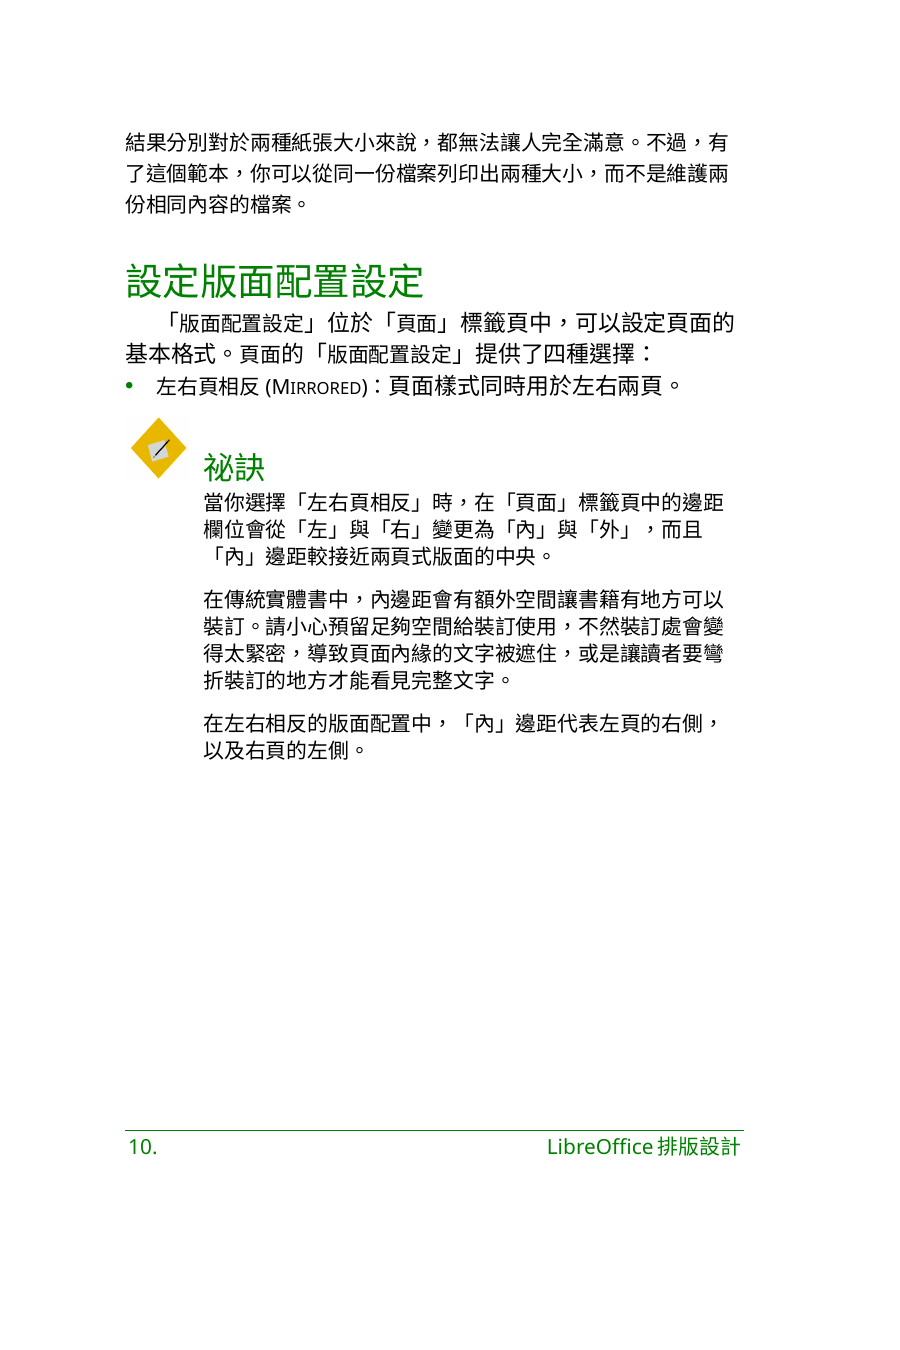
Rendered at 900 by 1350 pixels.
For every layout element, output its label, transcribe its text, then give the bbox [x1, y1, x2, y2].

text 在左右相反的版面配置中，「內」邊距代表左頁的右側，以及右頁的左側。 [203, 709, 744, 763]
picture [126, 416, 189, 480]
text 在傳統實體書中，內邊距會有額外空間讓書籍有地方可以裝訂。請小心預留足夠空間給裝訂使用，不然裝訂處會變得太緊密，導致頁面內緣的文字被遮住，或是讓讀者要彎折裝訂的地方才能看見完整文字。 [203, 585, 744, 694]
text 「版面配置設定」位於「頁面」標籤頁中，可以設定頁面的基本格式。頁面的「版面配置設定」提供了四種選擇： [125, 307, 744, 369]
text 結果分別對於兩種紙張大小來說，都無法讓人完全滿意。不過，有了這個範本，你可以從同一份檔案列印出兩種大小，而不是維護兩份相同內容的檔案。 [125, 125, 744, 219]
list 祕訣 [125, 416, 744, 488]
text 當你選擇「左右頁相反」時，在「頁面」標籤頁中的邊距欄位會從「左」與「右」變更為「內」與「外」，而且「內」邊距較接近兩頁式版面的中央。 [203, 488, 744, 570]
list 左右頁相反 (Mirrored)：頁面樣式同時用於左右兩頁。 [125, 369, 744, 400]
subtitle 設定版面配置設定 [125, 252, 744, 307]
